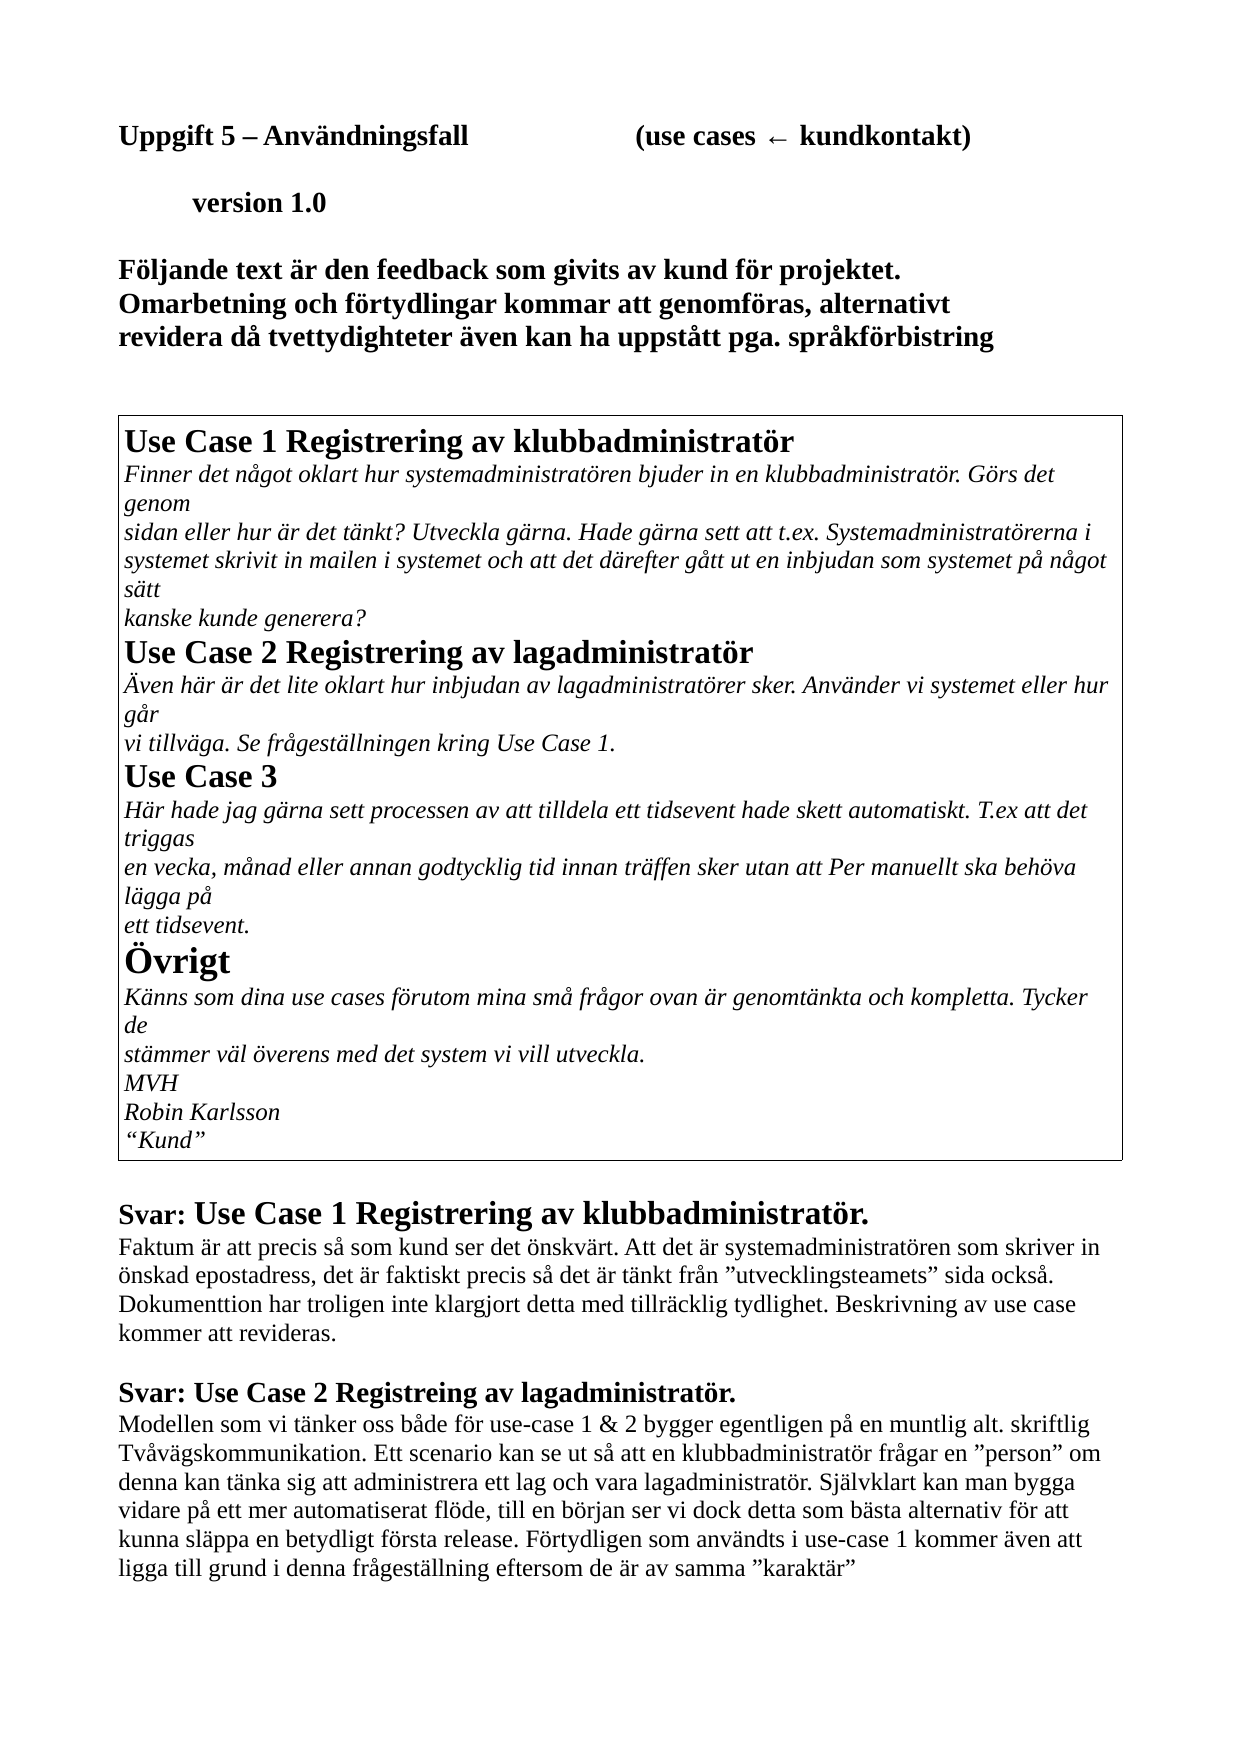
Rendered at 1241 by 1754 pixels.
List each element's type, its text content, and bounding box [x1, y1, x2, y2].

text Svar: Use Case 2 Registreing av lagadministratör. [118, 1376, 1122, 1409]
text Modellen som vi tänker oss både för use-case 1 & 2 bygger egentligen på en muntlig alt. skriftlig Tvåvägskommunikation. Ett scenario kan se ut så att en klubbadministratör frågar en ”person” om denna kan tänka sig att administrera ett lag och vara lagadministratör. Självklart kan man bygga vidare på ett mer automatiserat flöde, till en början ser vi dock detta som bästa alternativ för att kunna släppa en betydligt första release. Förtydligen som användts i use-case 1 kommer även att ligga till grund i denna frågeställning eftersom de är av samma ”karaktär” [118, 1409, 1122, 1582]
text Följande text är den feedback som givits av kund för projektet. [118, 252, 1122, 286]
table_header Use Case 1 Registrering av klubbadministratör Finner det något oklart hur systemadministratören bjuder in en klubbadministratör. Görs det genom sidan eller hur är det tänkt? Utveckla gärna. Hade gärna sett att t.ex. Systemadministratörerna i systemet skrivit in mailen i systemet och att det därefter gått ut en inbjudan som systemet på något sätt kanske kunde generera? Use Case 2 Registrering av lagadministratör Även här är det lite oklart hur inbjudan av lagadministratörer sker. Använder vi systemet eller hur går vi tillväga. Se frågeställningen kring Use Case 1. Use Case 3 Här hade jag gärna sett processen av att tilldela ett tidsevent hade skett automatiskt. T.ex att det triggas en vecka, månad eller annan godtycklig tid innan träffen sker utan att Per manuellt ska behöva lägga på ett tidsevent. Övrigt Känns som dina use cases förutom mina små frågor ovan är genomtänkta och kompletta. Tycker de stämmer väl överens med det system vi vill utveckla. MVH Robin Karlsson “Kund” [119, 416, 1122, 1160]
text revidera då tvettydighteter även kan ha uppstått pga. språkförbistring [118, 319, 1122, 353]
text version 1.0 [118, 185, 1122, 219]
text Omarbetning och förtydlingar kommar att genomföras, alternativt [118, 286, 1122, 319]
text Svar: Use Case 1 Registrering av klubbadministratör. [118, 1193, 1122, 1232]
text Faktum är att precis så som kund ser det önskvärt. Att det är systemadministratören som skriver in önskad epostadress, det är faktiskt precis så det är tänkt från ”utvecklingsteamets” sida också. Dokumenttion har troligen inte klargjort detta med tillräcklig tydlighet. Beskrivning av use case kommer att revideras. [118, 1232, 1122, 1347]
text Uppgift 5 – Användningsfall (use cases ← kundkontakt) [118, 118, 1122, 152]
